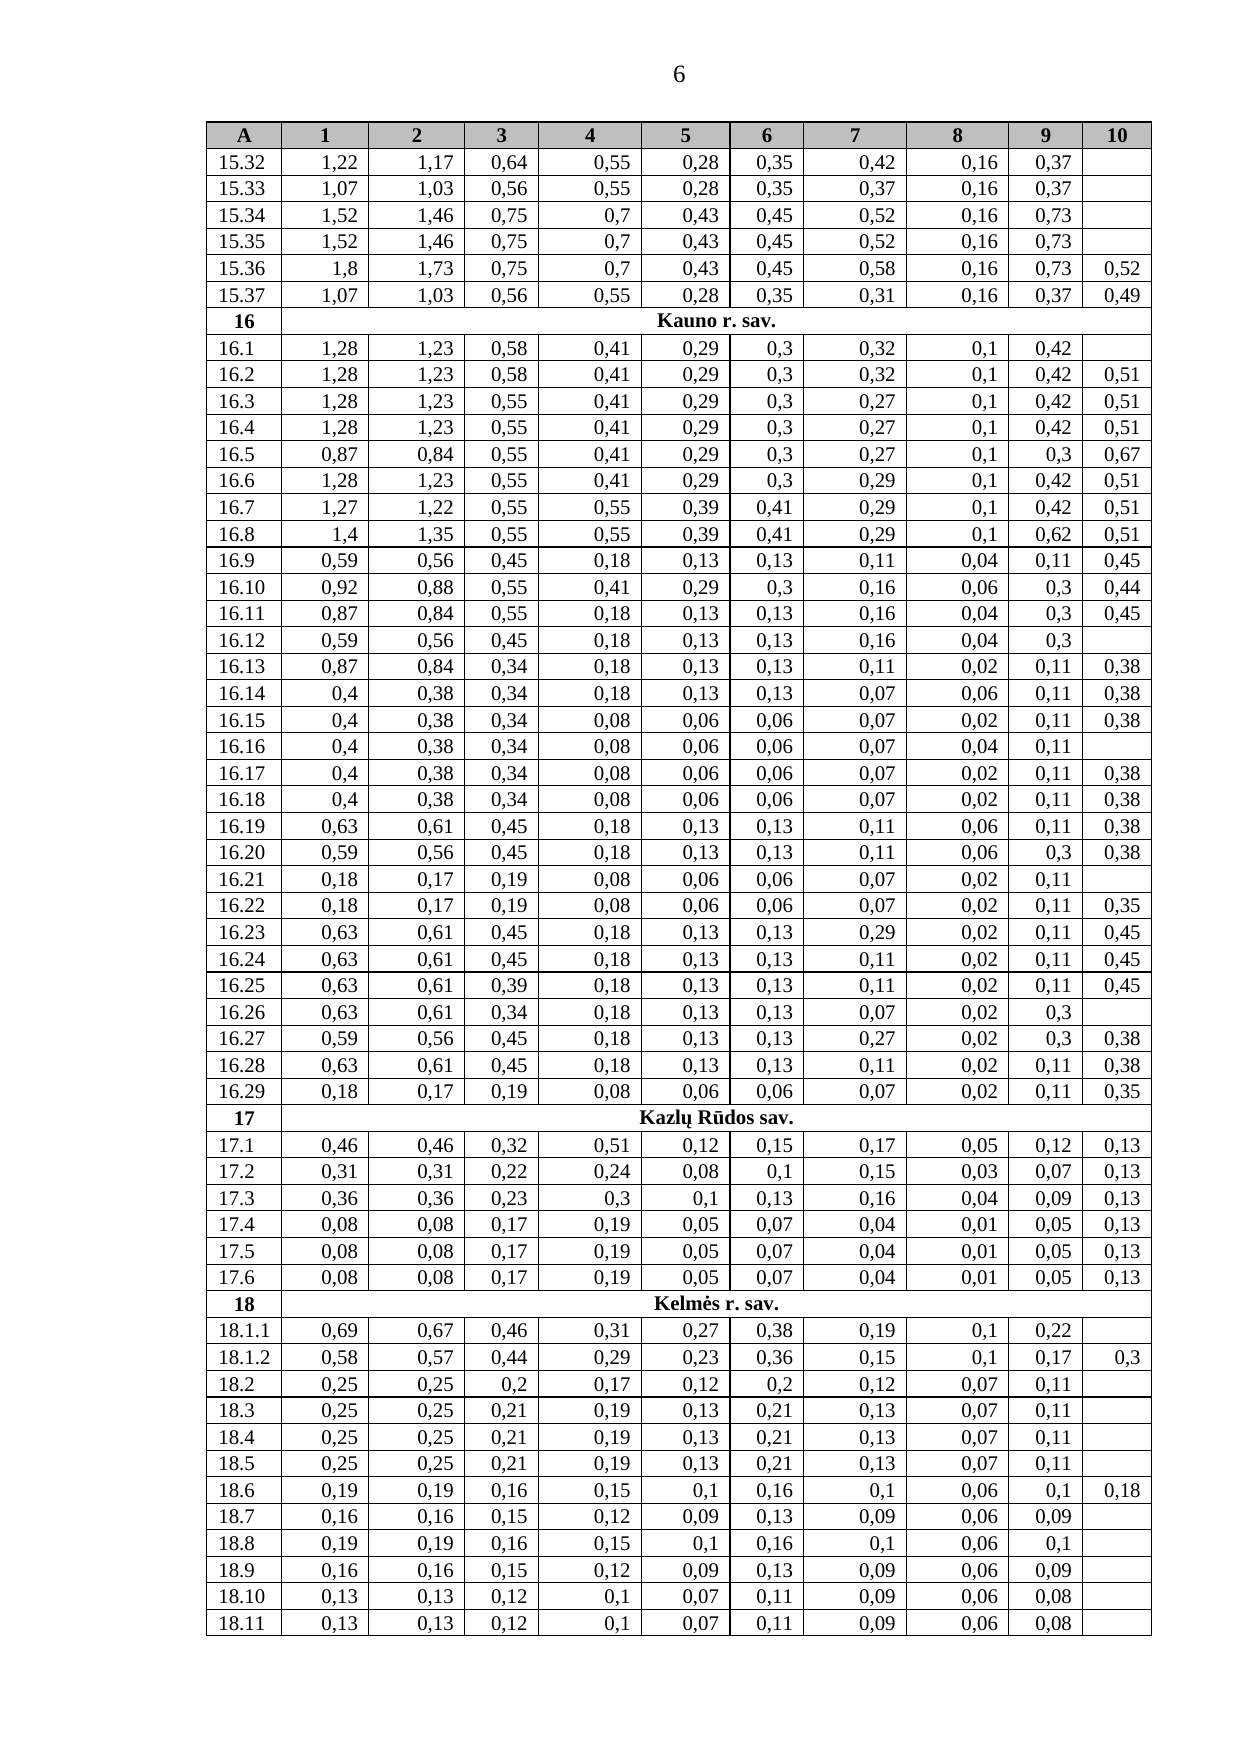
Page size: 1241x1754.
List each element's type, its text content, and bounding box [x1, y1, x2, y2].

table_cell 0,55 [539, 149, 641, 174]
table_cell [1083, 627, 1151, 653]
table_cell 0,34 [465, 680, 538, 706]
table_cell 0,16 [804, 627, 906, 653]
table_cell 0,09 [642, 1557, 729, 1582]
table_cell 0,38 [1083, 813, 1151, 838]
table_cell 0,55 [465, 468, 538, 493]
table_cell 0,15 [465, 1557, 538, 1582]
table_cell 1,17 [369, 149, 464, 174]
table_cell 0,31 [282, 1158, 368, 1184]
table_cell 0,29 [642, 574, 729, 599]
table_cell 0,35 [731, 149, 803, 174]
table_cell 0,06 [642, 760, 729, 785]
table_header 7 [804, 123, 906, 148]
table_cell 0,07 [731, 1238, 803, 1263]
table_cell 0,13 [1083, 1211, 1151, 1237]
table_cell 0,67 [369, 1318, 464, 1343]
table_cell 0,87 [282, 654, 368, 679]
table_cell 18.10 [207, 1583, 281, 1609]
table_cell 15.33 [207, 176, 281, 201]
table_header 8 [907, 123, 1008, 148]
table_cell 0,13 [1083, 1132, 1151, 1157]
table_cell 0,61 [369, 813, 464, 838]
table_cell 0,32 [804, 361, 906, 387]
table_cell 0,18 [539, 973, 641, 998]
table_cell 0,63 [282, 813, 368, 838]
table_cell 16.28 [207, 1052, 281, 1078]
table_cell 0,28 [642, 282, 729, 307]
table_cell 0,57 [369, 1344, 464, 1370]
table_cell 0,4 [282, 786, 368, 812]
table_cell 0,3 [731, 361, 803, 387]
table_cell 0,18 [539, 601, 641, 626]
table_cell 16.24 [207, 946, 281, 971]
table_cell 1,52 [282, 202, 368, 228]
table_cell 0,17 [465, 1238, 538, 1263]
table_cell 0,2 [731, 1371, 803, 1396]
table_cell 0,13 [804, 1398, 906, 1423]
table_cell 0,07 [804, 893, 906, 918]
table_cell 0,29 [642, 335, 729, 360]
table_cell 0,7 [539, 255, 641, 281]
table_cell 15.36 [207, 255, 281, 281]
table_cell 1,4 [282, 521, 368, 546]
table_cell 0,16 [804, 574, 906, 599]
table_cell 18.7 [207, 1504, 281, 1529]
table_cell 0,13 [731, 840, 803, 865]
table_cell 16.1 [207, 335, 281, 360]
table_cell [1083, 1557, 1151, 1582]
table_cell 0,1 [642, 1185, 729, 1210]
table_cell 0,38 [369, 786, 464, 812]
table_cell [1083, 176, 1151, 201]
table_cell 0,13 [731, 654, 803, 679]
table_cell 16.3 [207, 388, 281, 413]
table_cell 0,51 [1083, 415, 1151, 440]
table_cell 0,19 [369, 1477, 464, 1503]
table_cell 0,37 [1009, 149, 1082, 174]
table_header 4 [539, 123, 641, 148]
table_cell 0,11 [1009, 707, 1082, 732]
table_cell 0,06 [907, 680, 1008, 706]
table_cell 0,17 [465, 1265, 538, 1290]
table_cell 0,52 [804, 229, 906, 254]
table_cell 0,05 [1009, 1211, 1082, 1237]
table_cell 0,18 [282, 893, 368, 918]
table_cell 15.35 [207, 229, 281, 254]
table_cell 16.25 [207, 973, 281, 998]
table_cell 0,36 [731, 1344, 803, 1370]
table_cell 0,08 [1009, 1583, 1082, 1609]
table_cell 0,13 [731, 1026, 803, 1051]
table_cell 0,29 [804, 468, 906, 493]
table_cell 0,11 [804, 1052, 906, 1078]
table_header 1 [282, 123, 368, 148]
table_cell 0,08 [282, 1265, 368, 1290]
table_cell 0,45 [465, 840, 538, 865]
table_cell 0,38 [369, 707, 464, 732]
table_cell 0,1 [907, 415, 1008, 440]
table_cell 0,11 [1009, 946, 1082, 971]
table_cell 18.6 [207, 1477, 281, 1503]
table_cell 0,38 [731, 1318, 803, 1343]
table_cell 17.6 [207, 1265, 281, 1290]
table_cell 0,37 [804, 176, 906, 201]
table_cell 0,34 [465, 786, 538, 812]
table_cell 0,28 [642, 149, 729, 174]
table_cell 0,02 [907, 654, 1008, 679]
table_cell 0,02 [907, 786, 1008, 812]
table_cell 0,49 [1083, 282, 1151, 307]
table_cell 0,1 [539, 1610, 641, 1635]
table_cell 0,41 [539, 468, 641, 493]
table_cell 0,16 [907, 149, 1008, 174]
table_header 3 [465, 123, 538, 148]
table_cell 0,25 [282, 1371, 368, 1396]
table_cell 0,56 [369, 1026, 464, 1051]
table_cell 0,34 [465, 707, 538, 732]
table_cell 0,92 [282, 574, 368, 599]
table_cell 0,18 [539, 813, 641, 838]
table_cell 0,2 [465, 1371, 538, 1396]
table_cell 0,41 [731, 521, 803, 546]
table_cell 0,29 [642, 415, 729, 440]
table_cell 0,29 [642, 388, 729, 413]
table_cell 0,02 [907, 919, 1008, 945]
table_cell 16.8 [207, 521, 281, 546]
table_cell 0,3 [1009, 601, 1082, 626]
table_cell 0,11 [1009, 1052, 1082, 1078]
table_cell 0,38 [1083, 1052, 1151, 1078]
table_cell 0,3 [731, 415, 803, 440]
table_cell 0,21 [731, 1398, 803, 1423]
table_cell Kazlų Rūdos sav. [282, 1105, 1151, 1131]
table_cell 0,4 [282, 760, 368, 785]
table_cell 0,18 [539, 680, 641, 706]
table_cell 18.11 [207, 1610, 281, 1635]
table_cell 0,55 [465, 601, 538, 626]
table_cell 0,3 [731, 441, 803, 467]
table_cell 1,28 [282, 388, 368, 413]
table_cell 0,09 [804, 1557, 906, 1582]
table_cell 0,37 [1009, 282, 1082, 307]
table_cell 0,06 [907, 1504, 1008, 1529]
table_cell 0,16 [465, 1530, 538, 1556]
table_cell 0,13 [804, 1424, 906, 1449]
table_cell 0,46 [282, 1132, 368, 1157]
table_cell 0,11 [1009, 893, 1082, 918]
table_cell 0,27 [804, 388, 906, 413]
table_cell 0,21 [731, 1451, 803, 1476]
table_cell 0,08 [369, 1238, 464, 1263]
table_cell 16.4 [207, 415, 281, 440]
table_cell 0,29 [642, 441, 729, 467]
table_cell [1083, 1610, 1151, 1635]
table_cell Kauno r. sav. [282, 308, 1151, 334]
table_cell 0,42 [1009, 335, 1082, 360]
table_cell 0,11 [1009, 680, 1082, 706]
table_cell 0,17 [465, 1211, 538, 1237]
table_cell 0,13 [369, 1583, 464, 1609]
table_cell 0,45 [731, 229, 803, 254]
table_cell 0,23 [465, 1185, 538, 1210]
table_cell 0,45 [465, 946, 538, 971]
table_cell 0,13 [642, 1052, 729, 1078]
table_cell 0,17 [539, 1371, 641, 1396]
table_cell 0,21 [465, 1424, 538, 1449]
table_cell 15.34 [207, 202, 281, 228]
table_cell 0,06 [907, 1610, 1008, 1635]
table_cell 0,19 [539, 1424, 641, 1449]
table_cell 0,13 [642, 1398, 729, 1423]
table_cell 0,12 [539, 1557, 641, 1582]
table_cell 0,13 [642, 919, 729, 945]
table_cell 0,1 [1009, 1530, 1082, 1556]
table_cell 0,29 [642, 361, 729, 387]
table_cell 0,04 [804, 1238, 906, 1263]
table_cell 0,06 [731, 786, 803, 812]
table_cell 17.4 [207, 1211, 281, 1237]
table_cell 0,11 [1009, 760, 1082, 785]
table_cell 0,29 [804, 919, 906, 945]
table_cell 0,1 [642, 1530, 729, 1556]
table_cell 0,06 [731, 893, 803, 918]
table_cell 0,27 [642, 1318, 729, 1343]
table_cell 0,08 [539, 893, 641, 918]
table_cell 0,52 [1083, 255, 1151, 281]
table_cell Kelmės r. sav. [282, 1291, 1151, 1317]
table_cell [1083, 335, 1151, 360]
table_cell 0,45 [1083, 548, 1151, 573]
table_cell 0,18 [539, 999, 641, 1024]
table_cell 0,35 [731, 176, 803, 201]
table_cell 1,23 [369, 361, 464, 387]
table_cell 0,13 [282, 1610, 368, 1635]
table_cell 15.37 [207, 282, 281, 307]
table_cell 16.27 [207, 1026, 281, 1051]
table_cell 0,11 [1009, 1451, 1082, 1476]
table_cell 0,02 [907, 1052, 1008, 1078]
table_cell 0,51 [1083, 388, 1151, 413]
table_cell 0,13 [731, 680, 803, 706]
table_cell 0,27 [804, 441, 906, 467]
table_cell 0,42 [1009, 494, 1082, 520]
table_cell 0,12 [465, 1583, 538, 1609]
table_cell 0,06 [642, 1079, 729, 1104]
table_cell 0,37 [1009, 176, 1082, 201]
table_cell 0,19 [539, 1265, 641, 1290]
table_cell 0,06 [731, 1079, 803, 1104]
table_cell 0,08 [369, 1265, 464, 1290]
table_cell 0,1 [907, 468, 1008, 493]
table_cell 0,1 [907, 1318, 1008, 1343]
table_cell 17.2 [207, 1158, 281, 1184]
table_cell 0,18 [539, 840, 641, 865]
table_cell 0,59 [282, 1026, 368, 1051]
table_cell 0,06 [907, 1477, 1008, 1503]
table_cell 0,24 [539, 1158, 641, 1184]
table_cell 0,18 [539, 946, 641, 971]
table_cell 16.14 [207, 680, 281, 706]
table_cell 0,42 [1009, 415, 1082, 440]
table_cell 0,13 [642, 1424, 729, 1449]
table_cell 16.21 [207, 866, 281, 892]
table_cell 0,12 [1009, 1132, 1082, 1157]
table_cell 0,06 [731, 760, 803, 785]
table_cell 0,35 [1083, 1079, 1151, 1104]
table_cell 0,18 [1083, 1477, 1151, 1503]
table_cell 0,7 [539, 229, 641, 254]
table_cell 0,1 [907, 388, 1008, 413]
table_cell 0,19 [539, 1398, 641, 1423]
table_cell 0,1 [804, 1530, 906, 1556]
table_cell 0,11 [1009, 973, 1082, 998]
table_cell [1083, 866, 1151, 892]
table_cell 0,12 [804, 1371, 906, 1396]
table_cell 0,04 [907, 601, 1008, 626]
table_cell 0,06 [642, 707, 729, 732]
table_cell 0,04 [907, 733, 1008, 759]
table_cell 0,13 [731, 919, 803, 945]
table_cell 16.10 [207, 574, 281, 599]
table_cell 0,25 [369, 1451, 464, 1476]
table_cell 0,31 [369, 1158, 464, 1184]
table_cell 0,11 [1009, 813, 1082, 838]
table_cell 0,07 [804, 1079, 906, 1104]
table_cell 0,02 [907, 999, 1008, 1024]
table_cell [1083, 1371, 1151, 1396]
table_cell 0,87 [282, 601, 368, 626]
table_cell 0,13 [731, 1052, 803, 1078]
table_cell 18.4 [207, 1424, 281, 1449]
table_cell 1,28 [282, 468, 368, 493]
table_cell [1083, 999, 1151, 1024]
table_cell 0,45 [731, 255, 803, 281]
table_cell 0,58 [465, 361, 538, 387]
table_cell 0,45 [465, 1026, 538, 1051]
table_cell 0,45 [465, 813, 538, 838]
table_cell 0,02 [907, 893, 1008, 918]
table_cell 0,07 [907, 1398, 1008, 1423]
table_cell 0,07 [804, 760, 906, 785]
table_cell 0,55 [539, 176, 641, 201]
table_cell 0,07 [731, 1211, 803, 1237]
table_cell 0,06 [731, 866, 803, 892]
table_cell 0,45 [465, 1052, 538, 1078]
table_cell [1083, 1398, 1151, 1423]
table_cell 0,75 [465, 229, 538, 254]
table_cell 0,42 [1009, 361, 1082, 387]
table_cell 0,38 [1083, 680, 1151, 706]
table_cell 0,02 [907, 946, 1008, 971]
table_cell 0,25 [282, 1424, 368, 1449]
table_cell 0,13 [1083, 1238, 1151, 1263]
table_cell 0,04 [907, 627, 1008, 653]
table_cell 0,16 [369, 1504, 464, 1529]
table_cell 0,08 [539, 707, 641, 732]
table_cell 0,06 [731, 707, 803, 732]
table_cell 0,07 [804, 733, 906, 759]
table_cell 16.2 [207, 361, 281, 387]
table_cell 1,03 [369, 176, 464, 201]
table_cell 0,63 [282, 1052, 368, 1078]
table_cell 0,05 [907, 1132, 1008, 1157]
table_cell 0,55 [465, 415, 538, 440]
table_cell 0,07 [731, 1265, 803, 1290]
table_cell 0,58 [282, 1344, 368, 1370]
table_cell 16.15 [207, 707, 281, 732]
table_cell 0,08 [539, 760, 641, 785]
table_cell 0,01 [907, 1265, 1008, 1290]
table_cell 0,32 [465, 1132, 538, 1157]
table_cell 16.17 [207, 760, 281, 785]
table_cell 0,05 [642, 1211, 729, 1237]
table_cell 0,08 [539, 866, 641, 892]
table_cell 0,36 [369, 1185, 464, 1210]
table_cell 0,1 [907, 521, 1008, 546]
table_cell 0,38 [369, 680, 464, 706]
table_cell 0,16 [731, 1530, 803, 1556]
table_cell 0,41 [539, 415, 641, 440]
table_cell 0,39 [465, 973, 538, 998]
table_cell 0,12 [465, 1610, 538, 1635]
table_cell 0,61 [369, 999, 464, 1024]
table_cell 0,69 [282, 1318, 368, 1343]
table_cell 0,45 [465, 548, 538, 573]
table_cell 0,45 [1083, 919, 1151, 945]
table_cell 0,06 [907, 840, 1008, 865]
table_cell 0,13 [731, 1185, 803, 1210]
table_cell 0,06 [907, 1530, 1008, 1556]
table_cell 0,1 [907, 1344, 1008, 1370]
table_cell 0,15 [804, 1158, 906, 1184]
table_cell 0,13 [642, 973, 729, 998]
table_cell 1,27 [282, 494, 368, 520]
table_cell 0,12 [642, 1371, 729, 1396]
table_cell 1,07 [282, 282, 368, 307]
table_header 2 [369, 123, 464, 148]
table_cell 16.12 [207, 627, 281, 653]
table_cell 0,07 [907, 1371, 1008, 1396]
table_cell 0,03 [907, 1158, 1008, 1184]
table_cell 0,34 [465, 760, 538, 785]
table_cell 1,35 [369, 521, 464, 546]
table_cell 1,28 [282, 335, 368, 360]
table_cell 0,08 [539, 733, 641, 759]
table_cell 0,13 [642, 601, 729, 626]
table_cell 0,25 [369, 1398, 464, 1423]
table_cell 0,34 [465, 733, 538, 759]
table_cell 0,13 [1083, 1185, 1151, 1210]
table_cell 0,3 [1009, 1026, 1082, 1051]
table_cell 0,38 [1083, 760, 1151, 785]
table_cell 0,63 [282, 919, 368, 945]
table_cell 16.16 [207, 733, 281, 759]
table_cell 0,61 [369, 919, 464, 945]
table_header 5 [642, 123, 729, 148]
table_cell 0,17 [369, 1079, 464, 1104]
table_header 9 [1009, 123, 1082, 148]
table_cell 0,15 [539, 1530, 641, 1556]
table_cell 0,39 [642, 494, 729, 520]
table_cell 17.3 [207, 1185, 281, 1210]
table_cell 0,34 [465, 999, 538, 1024]
table_cell 1,22 [369, 494, 464, 520]
table_cell 0,09 [1009, 1185, 1082, 1210]
table_cell 0,19 [804, 1318, 906, 1343]
table_cell 0,11 [1009, 1424, 1082, 1449]
table_cell 0,01 [907, 1238, 1008, 1263]
table_cell 0,67 [1083, 441, 1151, 467]
table_cell 0,02 [907, 760, 1008, 785]
table_cell 0,84 [369, 441, 464, 467]
table_cell 0,07 [804, 786, 906, 812]
table_cell 0,16 [907, 255, 1008, 281]
table_cell 0,4 [282, 680, 368, 706]
table_cell 0,04 [907, 1185, 1008, 1210]
table_cell 0,55 [465, 388, 538, 413]
table_cell 0,16 [907, 202, 1008, 228]
table_cell [1083, 202, 1151, 228]
table_cell 0,41 [731, 494, 803, 520]
table_cell 0,07 [642, 1610, 729, 1635]
table_cell 0,13 [804, 1451, 906, 1476]
table_cell 0,04 [907, 548, 1008, 573]
table_cell 0,08 [282, 1238, 368, 1263]
table_cell 0,1 [907, 335, 1008, 360]
table_cell 0,11 [804, 548, 906, 573]
table_cell 0,19 [465, 866, 538, 892]
table_cell 0,55 [539, 521, 641, 546]
table_cell 0,45 [1083, 946, 1151, 971]
table_cell 0,64 [465, 149, 538, 174]
table_cell 0,09 [1009, 1504, 1082, 1529]
table_cell 0,27 [804, 1026, 906, 1051]
table_header 6 [731, 123, 803, 148]
table_cell 0,07 [642, 1583, 729, 1609]
table_cell 0,02 [907, 1026, 1008, 1051]
table_cell 0,55 [539, 282, 641, 307]
table_cell 0,44 [1083, 574, 1151, 599]
table_cell 0,1 [907, 361, 1008, 387]
table_cell 0,13 [369, 1610, 464, 1635]
table_cell 16.29 [207, 1079, 281, 1104]
table_cell 0,11 [1009, 1371, 1082, 1396]
table_cell 0,08 [539, 786, 641, 812]
table_cell 0,51 [1083, 361, 1151, 387]
table_cell 0,11 [804, 946, 906, 971]
table_cell [1083, 1583, 1151, 1609]
table_cell 0,07 [804, 707, 906, 732]
table_cell 0,11 [1009, 866, 1082, 892]
table_cell 0,28 [642, 176, 729, 201]
table_cell 18 [207, 1291, 281, 1317]
table_cell 0,13 [1083, 1158, 1151, 1184]
table_cell 0,55 [539, 494, 641, 520]
table_cell 0,13 [731, 627, 803, 653]
table_cell 0,07 [907, 1451, 1008, 1476]
table_cell 0,36 [282, 1185, 368, 1210]
table_cell 0,07 [804, 999, 906, 1024]
table_cell 16.20 [207, 840, 281, 865]
table_cell 0,31 [539, 1318, 641, 1343]
table_cell 0,16 [282, 1504, 368, 1529]
table_cell 0,18 [282, 866, 368, 892]
table_cell 0,45 [465, 627, 538, 653]
table_cell 0,18 [539, 627, 641, 653]
table_cell [1083, 229, 1151, 254]
table_cell 0,18 [539, 654, 641, 679]
table_cell 18.5 [207, 1451, 281, 1476]
table_cell 0,19 [282, 1530, 368, 1556]
table_header A [207, 123, 281, 148]
table_cell 0,21 [731, 1424, 803, 1449]
table_cell 0,41 [539, 388, 641, 413]
table_cell 0,11 [1009, 786, 1082, 812]
table_cell 0,42 [804, 149, 906, 174]
table_cell 0,4 [282, 707, 368, 732]
table_cell 0,18 [539, 1052, 641, 1078]
table_cell 0,21 [465, 1451, 538, 1476]
table_cell 0,04 [804, 1265, 906, 1290]
table_cell 0,42 [1009, 388, 1082, 413]
table_cell 0,08 [1009, 1610, 1082, 1635]
table_cell 0,3 [731, 388, 803, 413]
table_cell 0,17 [1009, 1344, 1082, 1370]
table_cell 0,29 [804, 521, 906, 546]
table_cell 0,11 [1009, 654, 1082, 679]
table_cell 0,13 [731, 601, 803, 626]
table_cell 0,18 [539, 919, 641, 945]
table_cell 1,22 [282, 149, 368, 174]
table_cell 0,13 [642, 999, 729, 1024]
table_cell 0,19 [539, 1211, 641, 1237]
table_cell [1083, 733, 1151, 759]
table_cell 0,19 [369, 1530, 464, 1556]
table_cell 0,1 [642, 1477, 729, 1503]
table_cell 0,23 [642, 1344, 729, 1370]
table_cell 0,61 [369, 973, 464, 998]
table_cell 0,63 [282, 946, 368, 971]
table_cell 0,56 [369, 840, 464, 865]
table_cell 0,3 [1009, 999, 1082, 1024]
table_cell 0,09 [1009, 1557, 1082, 1582]
table_cell 0,25 [369, 1424, 464, 1449]
table_cell 0,13 [642, 946, 729, 971]
table_cell 1,46 [369, 229, 464, 254]
table_cell 0,11 [1009, 1079, 1082, 1104]
table_cell 0,13 [642, 813, 729, 838]
table_cell 0,05 [1009, 1265, 1082, 1290]
table_cell 0,3 [1009, 840, 1082, 865]
table_cell 0,07 [804, 866, 906, 892]
table_cell 0,3 [731, 335, 803, 360]
table_cell 0,7 [539, 202, 641, 228]
table_cell 0,08 [369, 1211, 464, 1237]
table_cell 0,41 [539, 335, 641, 360]
table_cell 0,52 [804, 202, 906, 228]
table_cell 0,55 [465, 494, 538, 520]
table_cell 0,44 [465, 1344, 538, 1370]
table_cell 0,12 [642, 1132, 729, 1157]
table_cell 0,05 [1009, 1238, 1082, 1263]
table_cell 0,3 [1083, 1344, 1151, 1370]
table_cell 0,63 [282, 999, 368, 1024]
table_cell 1,03 [369, 282, 464, 307]
table_cell 0,06 [642, 893, 729, 918]
table_cell 0,38 [1083, 1026, 1151, 1051]
table_cell 0,16 [804, 601, 906, 626]
table_cell 0,84 [369, 601, 464, 626]
table_cell 0,06 [907, 1583, 1008, 1609]
table_cell 0,22 [465, 1158, 538, 1184]
table_cell 0,38 [369, 760, 464, 785]
table_cell 0,18 [539, 548, 641, 573]
table_cell 0,88 [369, 574, 464, 599]
table_cell 0,02 [907, 866, 1008, 892]
table_cell 18.8 [207, 1530, 281, 1556]
table_cell 0,55 [465, 521, 538, 546]
table_cell 0,38 [369, 733, 464, 759]
table_cell 0,1 [804, 1477, 906, 1503]
table_cell 0,11 [804, 654, 906, 679]
table_cell 0,62 [1009, 521, 1082, 546]
table_cell 0,13 [1083, 1265, 1151, 1290]
table_cell 0,34 [465, 654, 538, 679]
table_cell 17.1 [207, 1132, 281, 1157]
table_cell 0,56 [465, 282, 538, 307]
table_cell [1083, 149, 1151, 174]
table_cell 0,06 [642, 786, 729, 812]
table_cell 0,22 [1009, 1318, 1082, 1343]
table_cell 0,39 [642, 521, 729, 546]
table_cell 0,3 [731, 468, 803, 493]
table_cell 0,18 [282, 1079, 368, 1104]
table_cell 0,75 [465, 255, 538, 281]
table_cell 0,61 [369, 946, 464, 971]
table_cell [1083, 1504, 1151, 1529]
table_cell 16.9 [207, 548, 281, 573]
table_cell 0,02 [907, 973, 1008, 998]
table_cell [1083, 1318, 1151, 1343]
table_cell 0,29 [642, 468, 729, 493]
table_cell 0,11 [1009, 919, 1082, 945]
table_cell 0,43 [642, 229, 729, 254]
table_cell 0,38 [1083, 707, 1151, 732]
table_cell 0,11 [731, 1610, 803, 1635]
table_cell 1,23 [369, 335, 464, 360]
table_cell 0,16 [907, 229, 1008, 254]
table_cell 0,13 [642, 840, 729, 865]
table_cell 0,05 [642, 1265, 729, 1290]
table_cell 16.26 [207, 999, 281, 1024]
table_cell 0,11 [1009, 548, 1082, 573]
table_cell 0,29 [804, 494, 906, 520]
table_cell 0,73 [1009, 229, 1082, 254]
table_cell 0,55 [465, 574, 538, 599]
table_cell 1,46 [369, 202, 464, 228]
table_cell 17 [207, 1105, 281, 1131]
table_cell 0,56 [369, 548, 464, 573]
table_cell 0,59 [282, 627, 368, 653]
table_cell 0,16 [907, 282, 1008, 307]
table_cell 0,73 [1009, 255, 1082, 281]
table_cell 0,16 [282, 1557, 368, 1582]
table_cell 18.2 [207, 1371, 281, 1396]
table_cell 0,43 [642, 202, 729, 228]
table_cell 0,84 [369, 654, 464, 679]
table_cell 1,23 [369, 388, 464, 413]
table_cell 0,75 [465, 202, 538, 228]
table_cell 0,59 [282, 548, 368, 573]
table_cell 0,13 [642, 654, 729, 679]
table_cell [1083, 1424, 1151, 1449]
table_cell 0,07 [804, 680, 906, 706]
table_cell 0,02 [907, 707, 1008, 732]
table_cell 0,13 [642, 680, 729, 706]
table_cell 1,73 [369, 255, 464, 281]
table_cell 0,08 [282, 1211, 368, 1237]
table_cell 0,16 [465, 1477, 538, 1503]
table_cell 0,16 [804, 1185, 906, 1210]
table_cell 0,09 [642, 1504, 729, 1529]
table_cell 0,06 [731, 733, 803, 759]
table_cell 0,15 [804, 1344, 906, 1370]
table_cell 0,25 [282, 1451, 368, 1476]
table_cell 0,06 [907, 574, 1008, 599]
table_cell [1083, 1530, 1151, 1556]
table_cell 16.7 [207, 494, 281, 520]
table_cell 0,25 [369, 1371, 464, 1396]
table_cell 0,19 [539, 1238, 641, 1263]
table_cell 1,23 [369, 415, 464, 440]
table_cell 0,13 [282, 1583, 368, 1609]
table_cell 18.9 [207, 1557, 281, 1582]
table_cell 0,13 [731, 946, 803, 971]
table_cell 1,28 [282, 415, 368, 440]
table_cell 0,27 [804, 415, 906, 440]
table_cell 16.11 [207, 601, 281, 626]
table_cell 0,13 [731, 548, 803, 573]
table_cell 0,13 [642, 1451, 729, 1476]
table_cell 0,11 [1009, 733, 1082, 759]
table_cell 16.19 [207, 813, 281, 838]
table_cell 0,21 [465, 1398, 538, 1423]
table_cell 0,08 [642, 1158, 729, 1184]
table_cell 0,04 [804, 1211, 906, 1237]
table_cell 18.3 [207, 1398, 281, 1423]
table_cell 17.5 [207, 1238, 281, 1263]
table_cell 0,41 [539, 574, 641, 599]
table_cell 0,19 [465, 1079, 538, 1104]
table_cell 0,46 [369, 1132, 464, 1157]
table_cell 0,19 [282, 1477, 368, 1503]
table_cell 16.13 [207, 654, 281, 679]
table_cell 18.1.1 [207, 1318, 281, 1343]
table_cell 0,15 [465, 1504, 538, 1529]
table_cell 0,51 [539, 1132, 641, 1157]
table_cell 0,16 [907, 176, 1008, 201]
table_cell 0,51 [1083, 521, 1151, 546]
table_cell 0,58 [804, 255, 906, 281]
table_cell 0,13 [642, 1026, 729, 1051]
table_cell 16.5 [207, 441, 281, 467]
table_cell 16.6 [207, 468, 281, 493]
table_cell 0,13 [731, 973, 803, 998]
table_cell 0,87 [282, 441, 368, 467]
table_cell 0,63 [282, 973, 368, 998]
table_cell 0,05 [642, 1238, 729, 1263]
table_cell 0,25 [282, 1398, 368, 1423]
table_cell 0,32 [804, 335, 906, 360]
table_cell 16.18 [207, 786, 281, 812]
table_cell 16 [207, 308, 281, 334]
table_cell 0,09 [804, 1504, 906, 1529]
table_cell [1083, 1451, 1151, 1476]
table_cell 0,3 [1009, 574, 1082, 599]
table_cell 1,28 [282, 361, 368, 387]
table_cell 1,07 [282, 176, 368, 201]
table_cell 0,17 [369, 893, 464, 918]
table_cell 0,41 [539, 441, 641, 467]
table_cell 0,01 [907, 1211, 1008, 1237]
table_cell 0,45 [1083, 973, 1151, 998]
table_cell 0,11 [804, 973, 906, 998]
table_cell 0,09 [804, 1610, 906, 1635]
table_cell 0,51 [1083, 494, 1151, 520]
table_cell 0,58 [465, 335, 538, 360]
table_cell 0,02 [907, 1079, 1008, 1104]
table_cell 0,11 [731, 1583, 803, 1609]
table_cell 0,11 [1009, 1398, 1082, 1423]
table_cell 0,08 [539, 1079, 641, 1104]
table_cell 0,07 [907, 1424, 1008, 1449]
table_cell 0,55 [465, 441, 538, 467]
table_cell 0,13 [642, 548, 729, 573]
table_cell 0,13 [731, 813, 803, 838]
table_cell 0,35 [1083, 893, 1151, 918]
table_cell 0,1 [907, 494, 1008, 520]
table_cell 0,3 [731, 574, 803, 599]
table_cell 0,06 [642, 733, 729, 759]
table_cell 0,12 [539, 1504, 641, 1529]
table_cell 0,38 [1083, 654, 1151, 679]
table_cell 0,17 [369, 866, 464, 892]
table_cell 0,3 [539, 1185, 641, 1210]
table_cell 0,38 [1083, 786, 1151, 812]
table_cell 0,43 [642, 255, 729, 281]
table_cell 1,8 [282, 255, 368, 281]
table_cell 0,46 [465, 1318, 538, 1343]
table_cell 0,1 [539, 1583, 641, 1609]
table_cell 0,51 [1083, 468, 1151, 493]
table_cell 16.22 [207, 893, 281, 918]
table_cell 0,73 [1009, 202, 1082, 228]
table_cell 0,1 [731, 1158, 803, 1184]
table_cell 0,1 [907, 441, 1008, 467]
table_cell 0,16 [369, 1557, 464, 1582]
table_cell 0,11 [804, 840, 906, 865]
table_cell 0,18 [539, 1026, 641, 1051]
table_cell 0,61 [369, 1052, 464, 1078]
table_cell 0,31 [804, 282, 906, 307]
table_cell 0,15 [539, 1477, 641, 1503]
table_cell 0,13 [642, 627, 729, 653]
table_cell 0,56 [369, 627, 464, 653]
table_cell 1,52 [282, 229, 368, 254]
table_cell 0,15 [731, 1132, 803, 1157]
table_cell 0,06 [907, 1557, 1008, 1582]
table_cell 0,13 [731, 1504, 803, 1529]
table_cell 0,41 [539, 361, 641, 387]
table_cell 0,38 [1083, 840, 1151, 865]
table_cell 0,45 [731, 202, 803, 228]
table_header 10 [1083, 123, 1151, 148]
table_cell 0,13 [731, 1557, 803, 1582]
table_cell 18.1.2 [207, 1344, 281, 1370]
table_cell 0,56 [465, 176, 538, 201]
table_cell 0,1 [1009, 1477, 1082, 1503]
table_cell 0,29 [539, 1344, 641, 1370]
table_cell 16.23 [207, 919, 281, 945]
table_cell 0,19 [539, 1451, 641, 1476]
table_cell 0,16 [731, 1477, 803, 1503]
table_cell 0,09 [804, 1583, 906, 1609]
table_cell 0,45 [1083, 601, 1151, 626]
table_cell 0,19 [465, 893, 538, 918]
table_cell 0,06 [907, 813, 1008, 838]
table_cell 15.32 [207, 149, 281, 174]
table_cell 0,07 [1009, 1158, 1082, 1184]
table_cell 1,23 [369, 468, 464, 493]
table_cell 0,45 [465, 919, 538, 945]
table_cell 0,13 [731, 999, 803, 1024]
table_cell 0,17 [804, 1132, 906, 1157]
table_cell 0,42 [1009, 468, 1082, 493]
table_cell 0,11 [804, 813, 906, 838]
table_cell 0,4 [282, 733, 368, 759]
table_cell 0,3 [1009, 441, 1082, 467]
table_cell 0,35 [731, 282, 803, 307]
table_cell 0,06 [642, 866, 729, 892]
table_cell 0,3 [1009, 627, 1082, 653]
table_cell 0,59 [282, 840, 368, 865]
